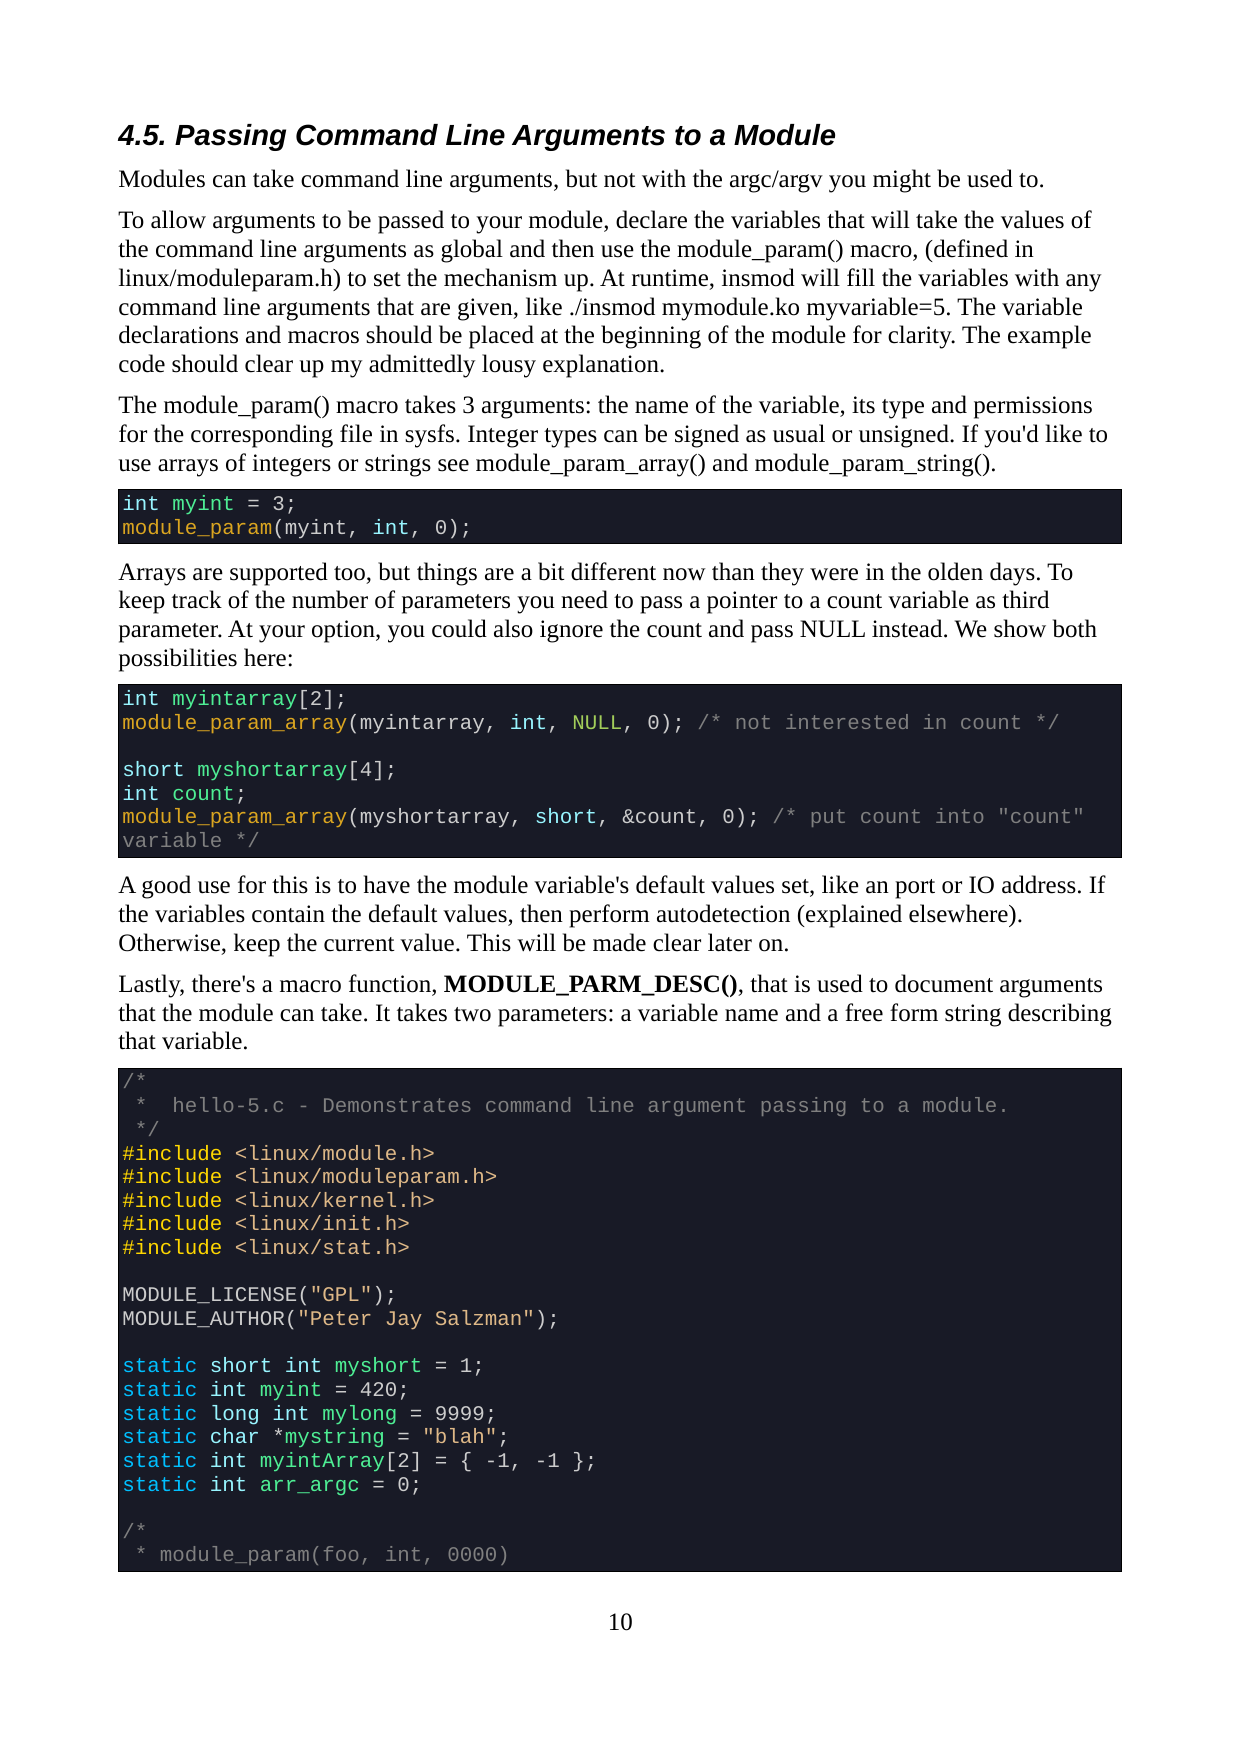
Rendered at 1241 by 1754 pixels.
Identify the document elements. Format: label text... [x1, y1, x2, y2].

text #include <linux/kernel.h> [119, 1186, 1121, 1209]
text module_param_array(myintarray, int, NULL, 0); /* not interested in count */ [119, 708, 1121, 732]
text int myintarray[2]; [119, 685, 1121, 708]
text #include <linux/init.h> [119, 1209, 1121, 1233]
text * hello-5.c - Demonstrates command line argument passing to a module. [119, 1091, 1121, 1115]
text int count; [119, 779, 1121, 802]
text Modules can take command line arguments, but not with the argc/argv you might be used to. [118, 164, 1122, 193]
subtitle Passing Command Line Arguments to a Module [118, 118, 1122, 152]
text module_param_array(myshortarray, short, &count, 0); /* put count into "count" variable */ [119, 802, 1121, 857]
text To allow arguments to be passed to your module, declare the variables that will take the values of the command line arguments as global and then use the module_param() macro, (defined in linux/moduleparam.h) to set the mechanism up. At runtime, insmod will fill the variables with any command line arguments that are given, like ./insmod mymodule.ko myvariable=5. The variable declarations and macros should be placed at the beginning of the module for clarity. The example code should clear up my admittedly lousy explanation. [118, 205, 1122, 378]
text */ [119, 1115, 1121, 1138]
text A good use for this is to have the module variable's default values set, like an port or IO address. If the variables contain the default values, then perform autodetection (explained elsewhere). Otherwise, keep the current value. This will be made clear later on. [118, 870, 1122, 956]
text static int myint = 420; [119, 1375, 1121, 1399]
text static long int mylong = 9999; [119, 1399, 1121, 1422]
text Arrays are supported too, but things are a bit different now than they were in the olden days. To keep track of the number of parameters you need to pass a pointer to a count variable as third parameter. At your option, you could also ignore the count and pass NULL instead. We show both possibilities here: [118, 557, 1122, 672]
text /* [119, 1069, 1121, 1091]
text short myshortarray[4]; [119, 755, 1121, 779]
text static int myintArray[2] = { -1, -1 }; [119, 1446, 1121, 1469]
text #include <linux/stat.h> [119, 1233, 1121, 1257]
text module_param(myint, int, 0); [119, 513, 1121, 543]
text * module_param(foo, int, 0000) [119, 1541, 1121, 1571]
text static char *mystring = "blah"; [119, 1422, 1121, 1446]
text Lastly, there's a macro function, MODULE_PARM_DESC(), that is used to document arguments that the module can take. It takes two parameters: a variable name and a free form string describing that variable. [118, 969, 1122, 1055]
text int myint = 3; [119, 490, 1121, 513]
text MODULE_LICENSE("GPL"); [119, 1280, 1121, 1304]
text #include <linux/module.h> [119, 1138, 1121, 1162]
text MODULE_AUTHOR("Peter Jay Salzman"); [119, 1304, 1121, 1328]
text /* [119, 1517, 1121, 1541]
text static int arr_argc = 0; [119, 1469, 1121, 1493]
text The module_param() macro takes 3 arguments: the name of the variable, its type and permissions for the corresponding file in sysfs. Integer types can be signed as usual or unsigned. If you'd like to use arrays of integers or strings see module_param_array() and module_param_string(). [118, 390, 1122, 477]
text static short int myshort = 1; [119, 1351, 1121, 1375]
text #include <linux/moduleparam.h> [119, 1162, 1121, 1186]
